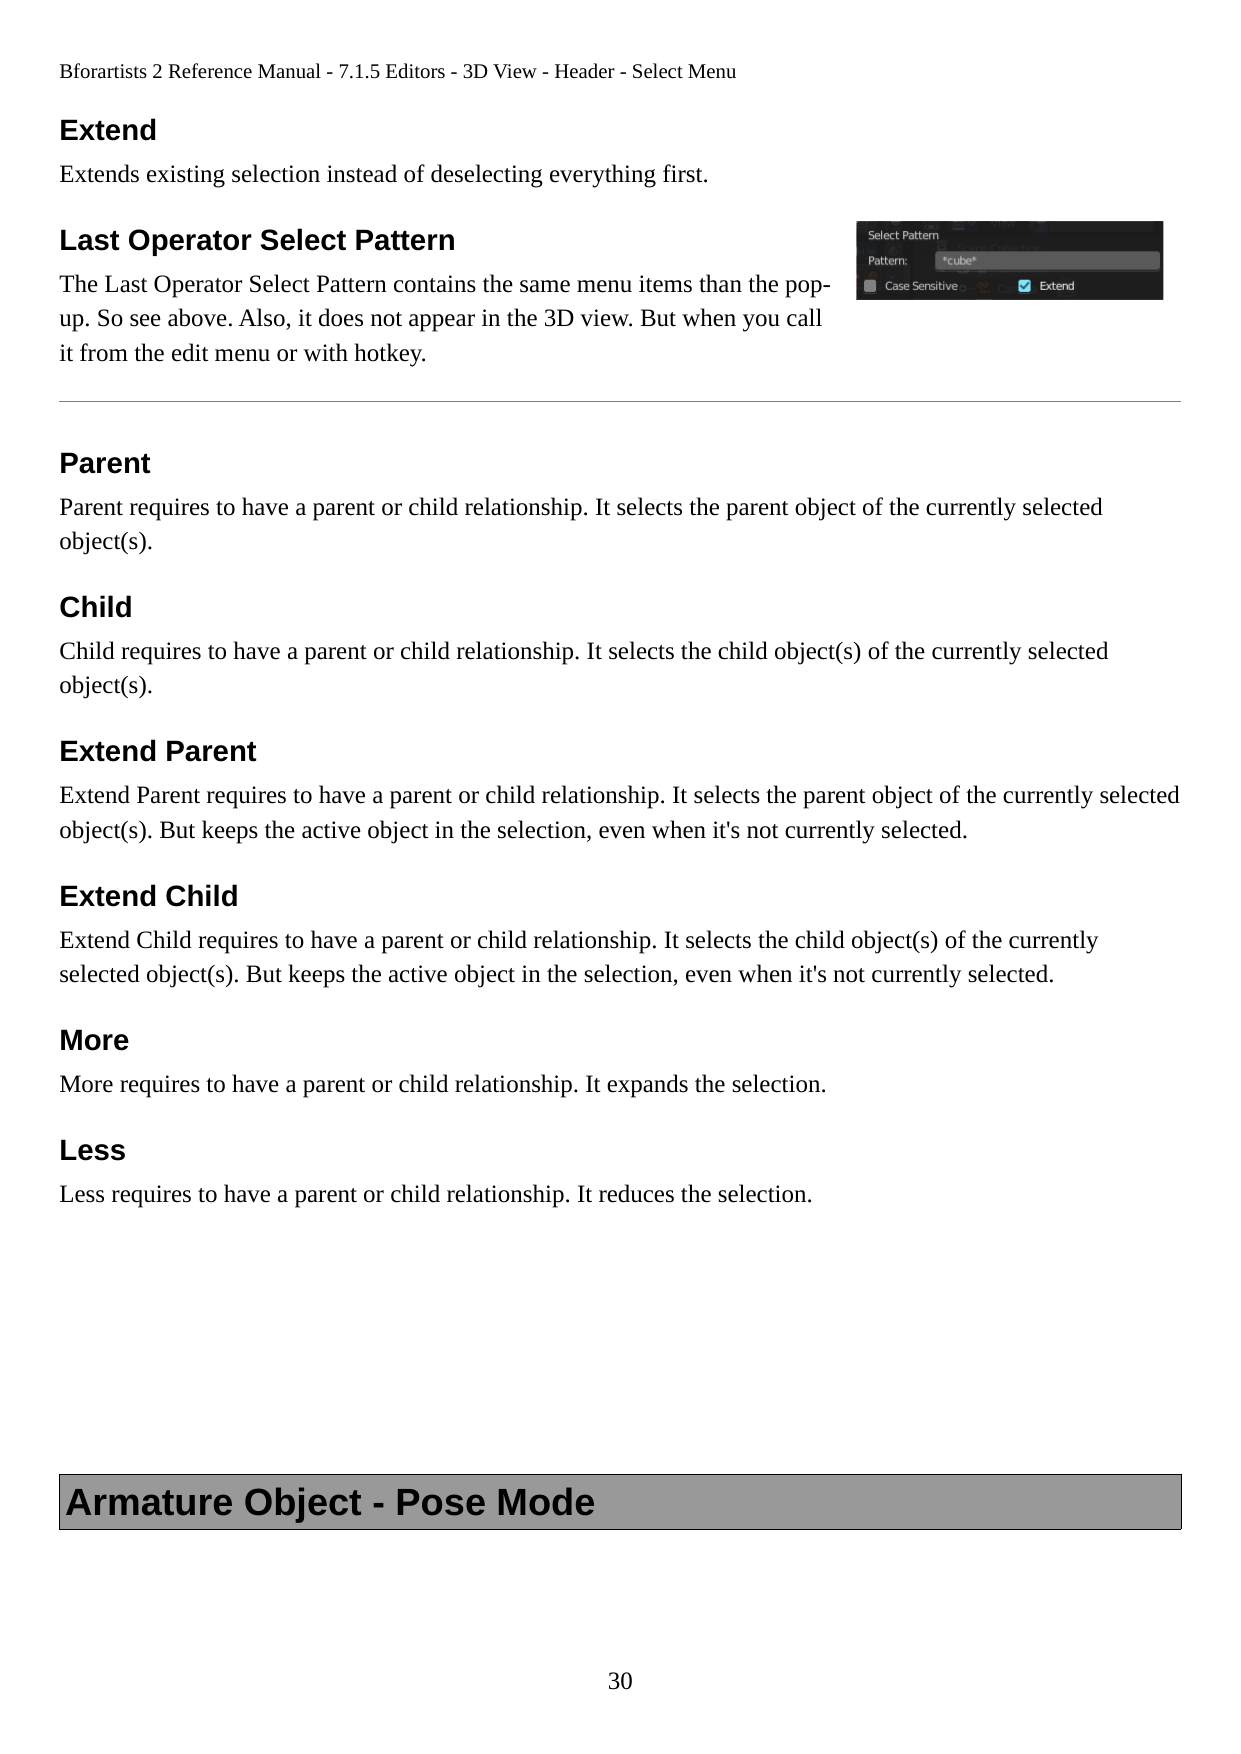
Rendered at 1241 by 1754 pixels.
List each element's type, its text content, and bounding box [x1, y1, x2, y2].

subtitle Child [59, 590, 1181, 624]
text More requires to have a parent or child relationship. It expands the selection. [59, 1069, 1181, 1098]
text Less requires to have a parent or child relationship. It reduces the selection. [59, 1179, 1181, 1208]
text Extend Parent requires to have a parent or child relationship. It selects the parent object of the currently selected object(s). But keeps the active object in the selection, even when it's not currently selected. [59, 781, 1181, 844]
text The Last Operator Select Pattern contains the same menu items than the pop-up. So see above. Also, it does not appear in the 3D view. But when you call it from the edit menu or with hotkey. [59, 269, 1181, 366]
text Extend Child requires to have a parent or child relationship. It selects the child object(s) of the currently selected object(s). But keeps the active object in the selection, even when it's not currently selected. [59, 925, 1181, 988]
subtitle Less [59, 1133, 1181, 1167]
table_header Armature Object - Pose Mode [60, 1475, 1181, 1529]
subtitle [1164, 222, 1181, 256]
text Child requires to have a parent or child relationship. It selects the child object(s) of the currently selected object(s). [59, 636, 1181, 699]
subtitle Last Operator Select Pattern [59, 222, 856, 256]
subtitle Extend [59, 113, 1181, 146]
text Parent requires to have a parent or child relationship. It selects the parent object of the currently selected object(s). [59, 492, 1181, 555]
subtitle Parent [59, 446, 1181, 479]
subtitle Extend Parent [59, 734, 1181, 768]
text Extends existing selection instead of deselecting everything first. [59, 159, 1181, 188]
subtitle Extend Child [59, 879, 1181, 912]
picture [856, 221, 1164, 300]
subtitle More [59, 1023, 1181, 1057]
